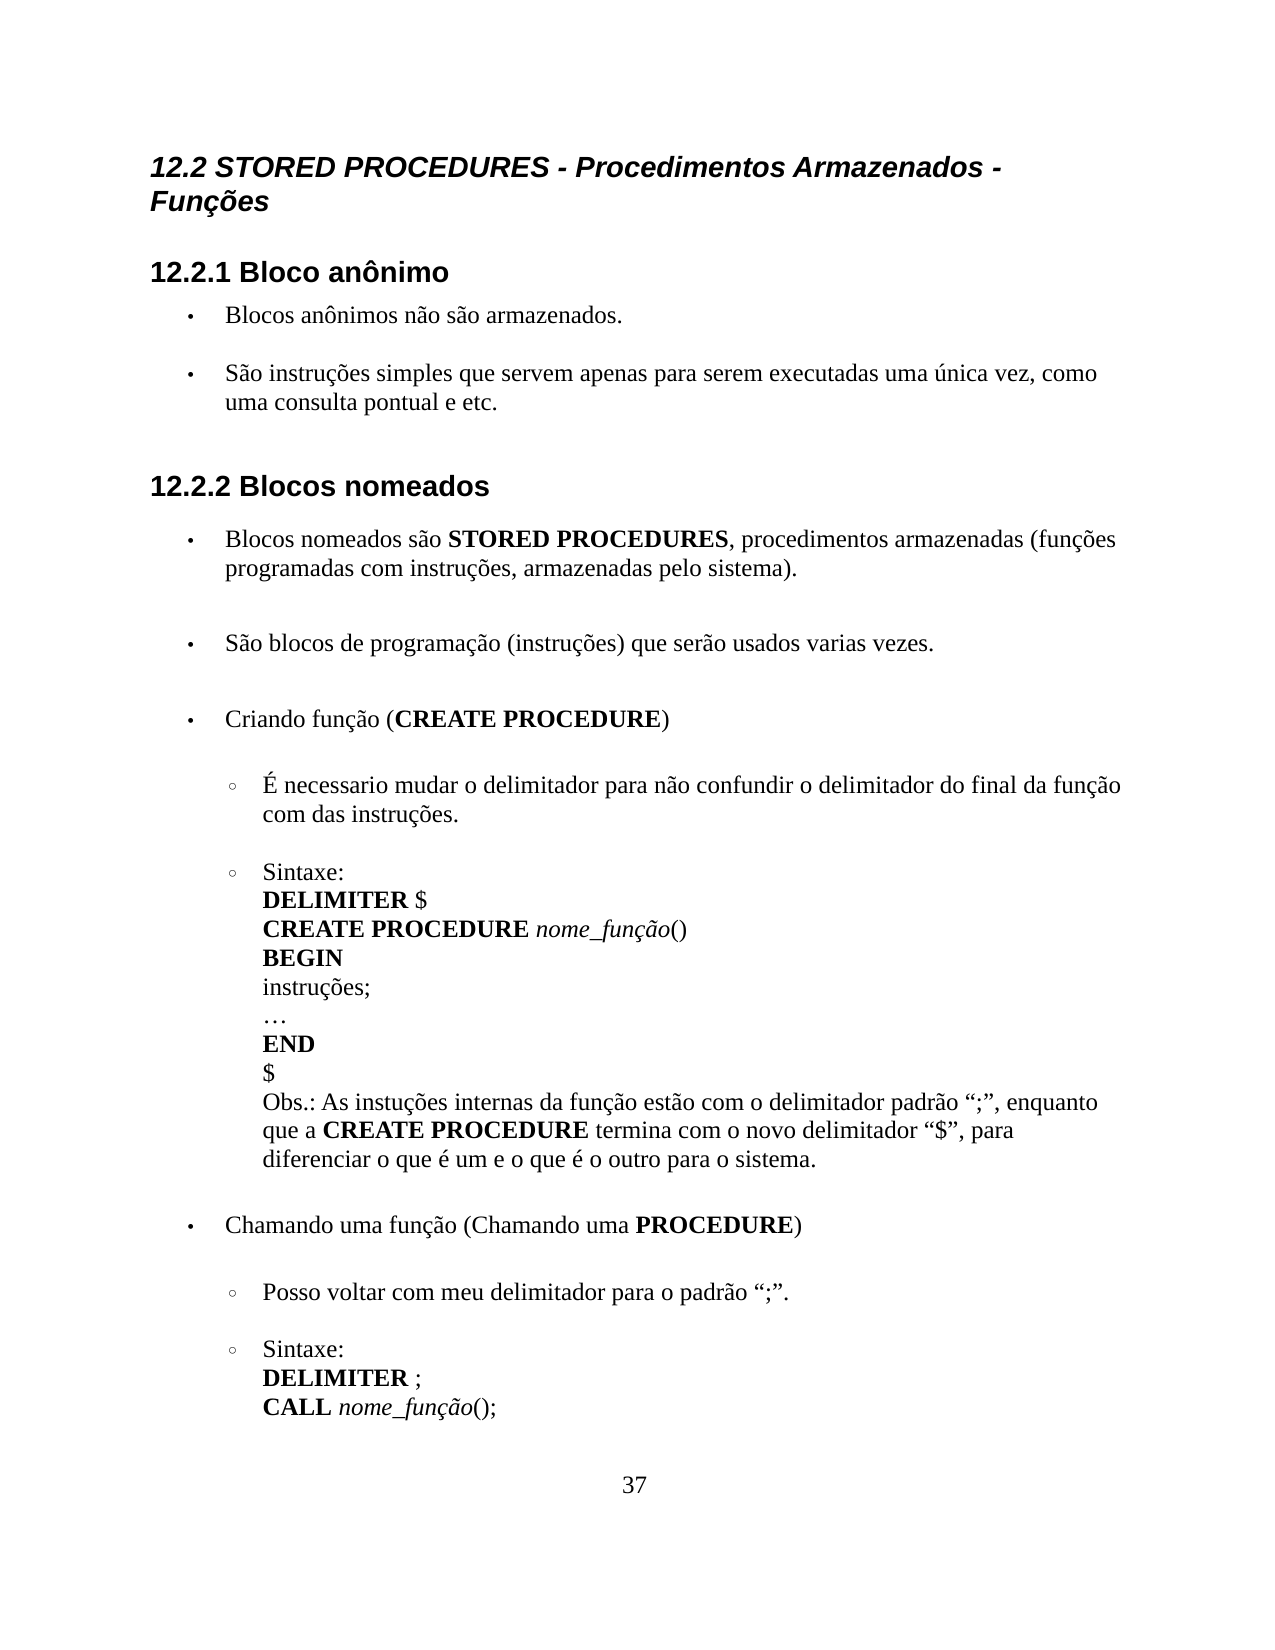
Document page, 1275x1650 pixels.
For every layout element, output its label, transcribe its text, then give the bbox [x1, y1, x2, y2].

list Blocos nomeados são STORED PROCEDURES, procedimentos armazenadas (funções programadas com instruções, armazenadas pelo sistema). [187, 524, 1125, 611]
list Chamando uma função (Chamando uma PROCEDURE) [187, 1211, 1125, 1268]
subtitle 12.2.2 Blocos nomeados [150, 469, 1125, 503]
subtitle 12.2.1 Bloco anônimo [150, 254, 1125, 288]
list São instruções simples que servem apenas para serem executadas uma única vez, como uma consulta pontual e etc. [187, 358, 1125, 444]
list Sintaxe: DELIMITER $ CREATE PROCEDURE nome_função() BEGIN instruções; … END $ Obs.: As instuções internas da função estão com o delimitador padrão “;”, enquanto que a CREATE PROCEDURE termina com o novo delimitador “$”, para diferenciar o que é um e o que é o outro para o sistema. [225, 857, 1125, 1202]
list Sintaxe: DELIMITER ; CALL nome_função(); [225, 1334, 1125, 1421]
list São blocos de programação (instruções) que serão usados varias vezes. [187, 628, 1125, 686]
list Posso voltar com meu delimitador para o padrão “;”. [225, 1277, 1125, 1334]
list Criando função (CREATE PROCEDURE) [187, 704, 1125, 761]
list É necessario mudar o delimitador para não confundir o delimitador do final da função com das instruções. [225, 770, 1125, 857]
subtitle 12.2 STORED PROCEDURES - Procedimentos Armazenados - Funções [150, 150, 1125, 217]
list Blocos anônimos não são armazenados. [187, 301, 1125, 358]
